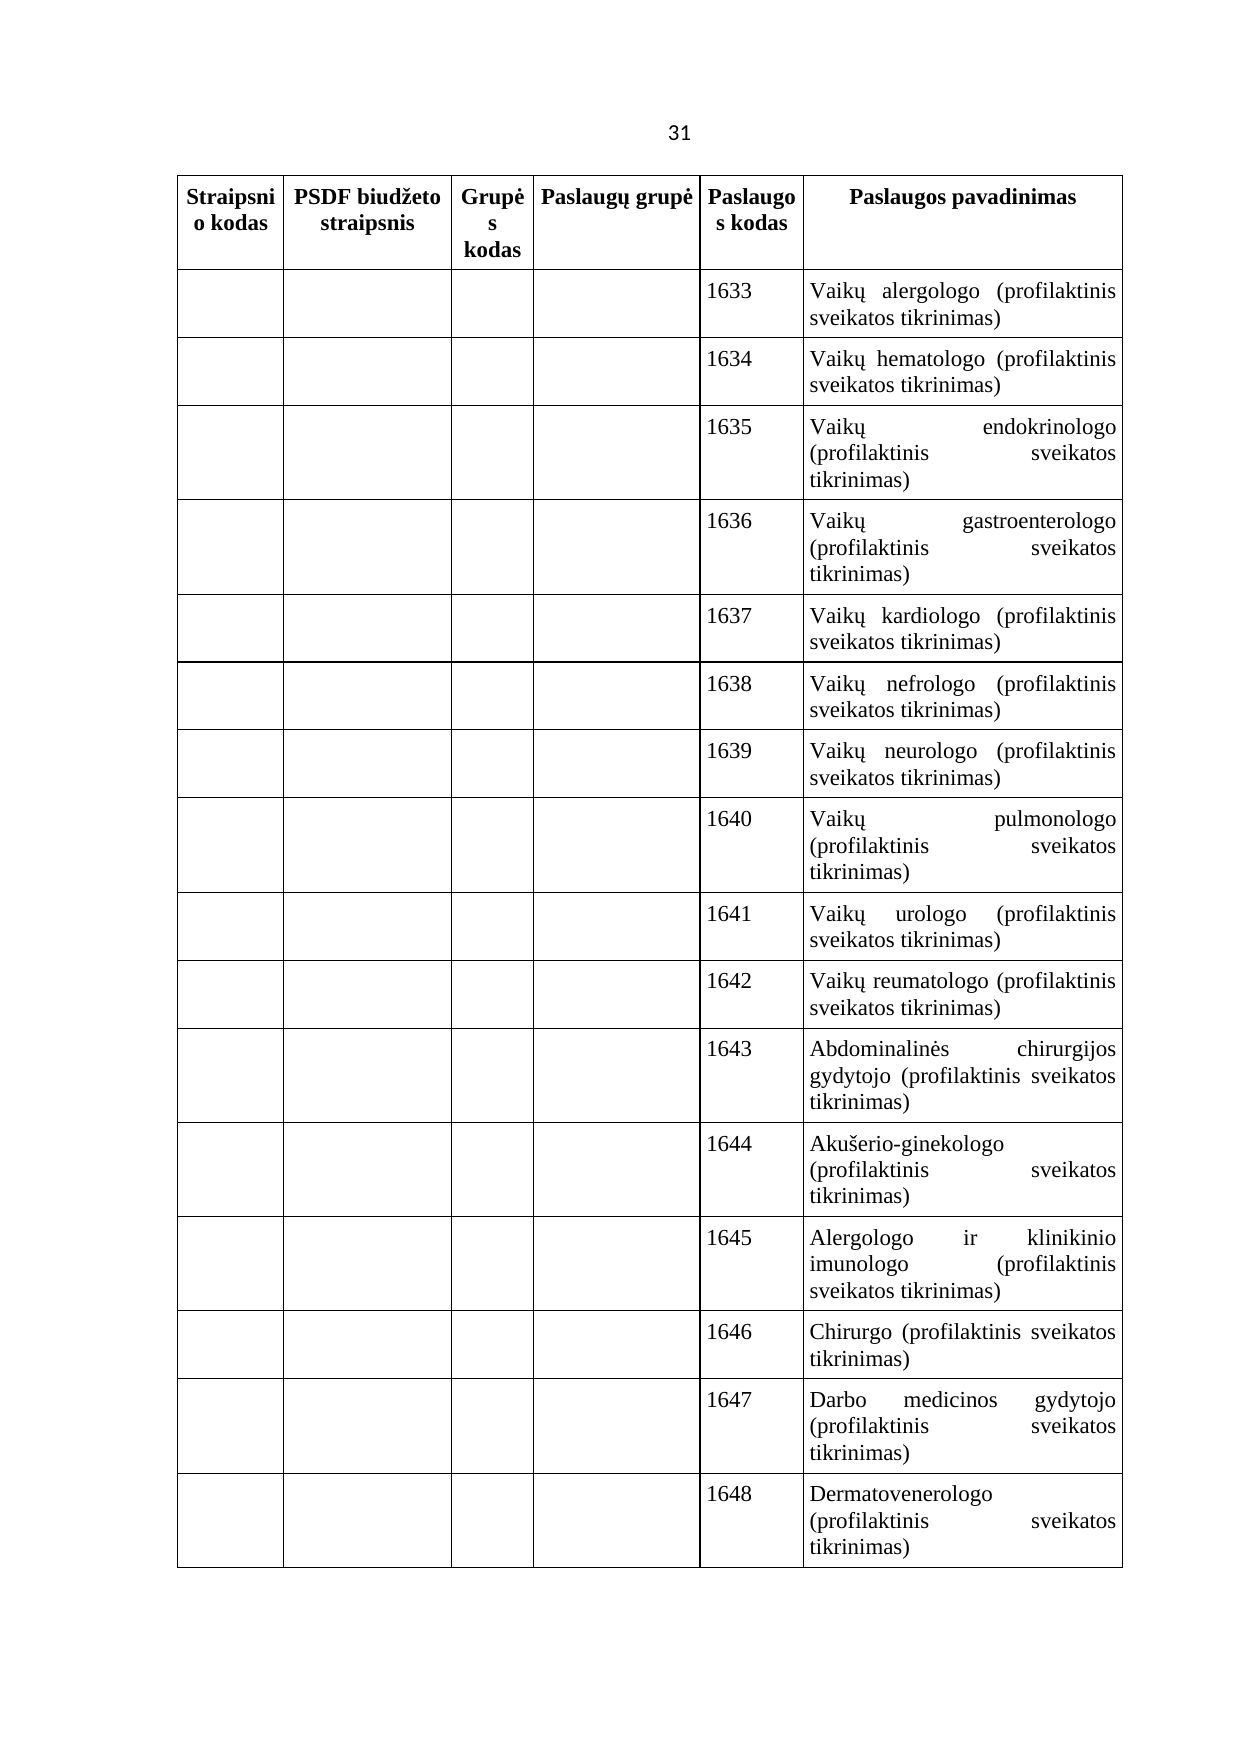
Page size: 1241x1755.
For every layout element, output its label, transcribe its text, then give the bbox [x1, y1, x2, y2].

table_cell Darbo medicinos gydytojo (profilaktinis sveikatos tikrinimas) [804, 1379, 1122, 1472]
table_cell [178, 500, 283, 593]
table_cell [178, 1123, 283, 1216]
table_header Paslaugos pavadinimas [804, 176, 1122, 269]
table_cell [178, 270, 283, 337]
table_cell [284, 1474, 451, 1567]
table_cell 1641 [701, 893, 803, 959]
table_cell [452, 893, 533, 959]
table_cell [534, 500, 699, 593]
table_cell Vaikų nefrologo (profilaktinis sveikatos tikrinimas) [804, 663, 1122, 729]
table_cell [534, 730, 699, 797]
table_cell [534, 798, 699, 892]
table_cell Vaikų hematologo (profilaktinis sveikatos tikrinimas) [804, 338, 1122, 405]
table_cell 1640 [701, 798, 803, 892]
table_header Paslaugos kodas [701, 176, 803, 269]
table_cell [284, 893, 451, 959]
table_cell [284, 1379, 451, 1472]
table_cell 1637 [701, 595, 803, 661]
table_cell [452, 500, 533, 593]
table_cell 1633 [701, 270, 803, 337]
table_cell 1647 [701, 1379, 803, 1472]
table_cell [178, 595, 283, 661]
table_cell Akušerio-ginekologo (profilaktinis sveikatos tikrinimas) [804, 1123, 1122, 1216]
table_cell 1635 [701, 406, 803, 499]
table_cell [284, 1123, 451, 1216]
table_cell [178, 893, 283, 959]
table_cell [534, 663, 699, 729]
table_header Grupės kodas [452, 176, 533, 269]
table_cell [534, 1311, 699, 1378]
table_cell [178, 961, 283, 1027]
table_cell [452, 1311, 533, 1378]
table_cell 1643 [701, 1029, 803, 1122]
table_cell [452, 338, 533, 405]
table_cell [284, 1029, 451, 1122]
table_cell 1644 [701, 1123, 803, 1216]
table_cell [534, 1379, 699, 1472]
table_cell [284, 500, 451, 593]
table_cell [178, 1029, 283, 1122]
table_cell Vaikų pulmonologo (profilaktinis sveikatos tikrinimas) [804, 798, 1122, 892]
table_cell [534, 961, 699, 1027]
table_cell [452, 270, 533, 337]
table_cell Vaikų urologo (profilaktinis sveikatos tikrinimas) [804, 893, 1122, 959]
table_cell 1634 [701, 338, 803, 405]
table_cell [534, 1474, 699, 1567]
table_cell [452, 730, 533, 797]
table_cell [178, 1379, 283, 1472]
table_cell [178, 338, 283, 405]
table_cell Vaikų endokrinologo (profilaktinis sveikatos tikrinimas) [804, 406, 1122, 499]
table_cell [284, 798, 451, 892]
table_cell [534, 1029, 699, 1122]
table_cell [534, 1217, 699, 1310]
table_cell [452, 406, 533, 499]
table_cell [452, 1379, 533, 1472]
table_cell [178, 798, 283, 892]
table_cell [534, 595, 699, 661]
table_cell Vaikų alergologo (profilaktinis sveikatos tikrinimas) [804, 270, 1122, 337]
table_cell [534, 1123, 699, 1216]
table_cell 1638 [701, 663, 803, 729]
table_cell [178, 663, 283, 729]
table_cell [178, 1311, 283, 1378]
table_cell 1646 [701, 1311, 803, 1378]
table_cell [452, 595, 533, 661]
table_cell [284, 1311, 451, 1378]
table_cell [452, 1029, 533, 1122]
table_cell [178, 1217, 283, 1310]
table_cell [534, 338, 699, 405]
table_cell [452, 1123, 533, 1216]
table_cell [284, 1217, 451, 1310]
table_cell [452, 663, 533, 729]
table_cell 1636 [701, 500, 803, 593]
table_cell Chirurgo (profilaktinis sveikatos tikrinimas) [804, 1311, 1122, 1378]
table_cell 1639 [701, 730, 803, 797]
table_cell Dermatovenerologo (profilaktinis sveikatos tikrinimas) [804, 1474, 1122, 1567]
table_cell [452, 1474, 533, 1567]
table_cell Alergologo ir klinikinio imunologo (profilaktinis sveikatos tikrinimas) [804, 1217, 1122, 1310]
table_cell 1648 [701, 1474, 803, 1567]
table_cell [178, 730, 283, 797]
table_cell [452, 961, 533, 1027]
table_header PSDF biudžeto straipsnis [284, 176, 451, 269]
table_cell 1645 [701, 1217, 803, 1310]
table_cell Vaikų gastroenterologo (profilaktinis sveikatos tikrinimas) [804, 500, 1122, 593]
table_cell Vaikų kardiologo (profilaktinis sveikatos tikrinimas) [804, 595, 1122, 661]
table_cell [452, 798, 533, 892]
table_cell [284, 270, 451, 337]
table_cell [178, 1474, 283, 1567]
table_cell [284, 406, 451, 499]
table_cell [534, 270, 699, 337]
table_cell [178, 406, 283, 499]
table_header Straipsnio kodas [178, 176, 283, 269]
table_cell Abdominalinės chirurgijos gydytojo (profilaktinis sveikatos tikrinimas) [804, 1029, 1122, 1122]
table_cell Vaikų reumatologo (profilaktinis sveikatos tikrinimas) [804, 961, 1122, 1027]
table_cell Vaikų neurologo (profilaktinis sveikatos tikrinimas) [804, 730, 1122, 797]
table_cell [534, 893, 699, 959]
table_cell [284, 730, 451, 797]
table_header Paslaugų grupė [534, 176, 699, 269]
table_cell [284, 338, 451, 405]
table_cell [452, 1217, 533, 1310]
table_cell [284, 663, 451, 729]
table_cell [284, 595, 451, 661]
table_cell [534, 406, 699, 499]
table_cell 1642 [701, 961, 803, 1027]
table_cell [284, 961, 451, 1027]
